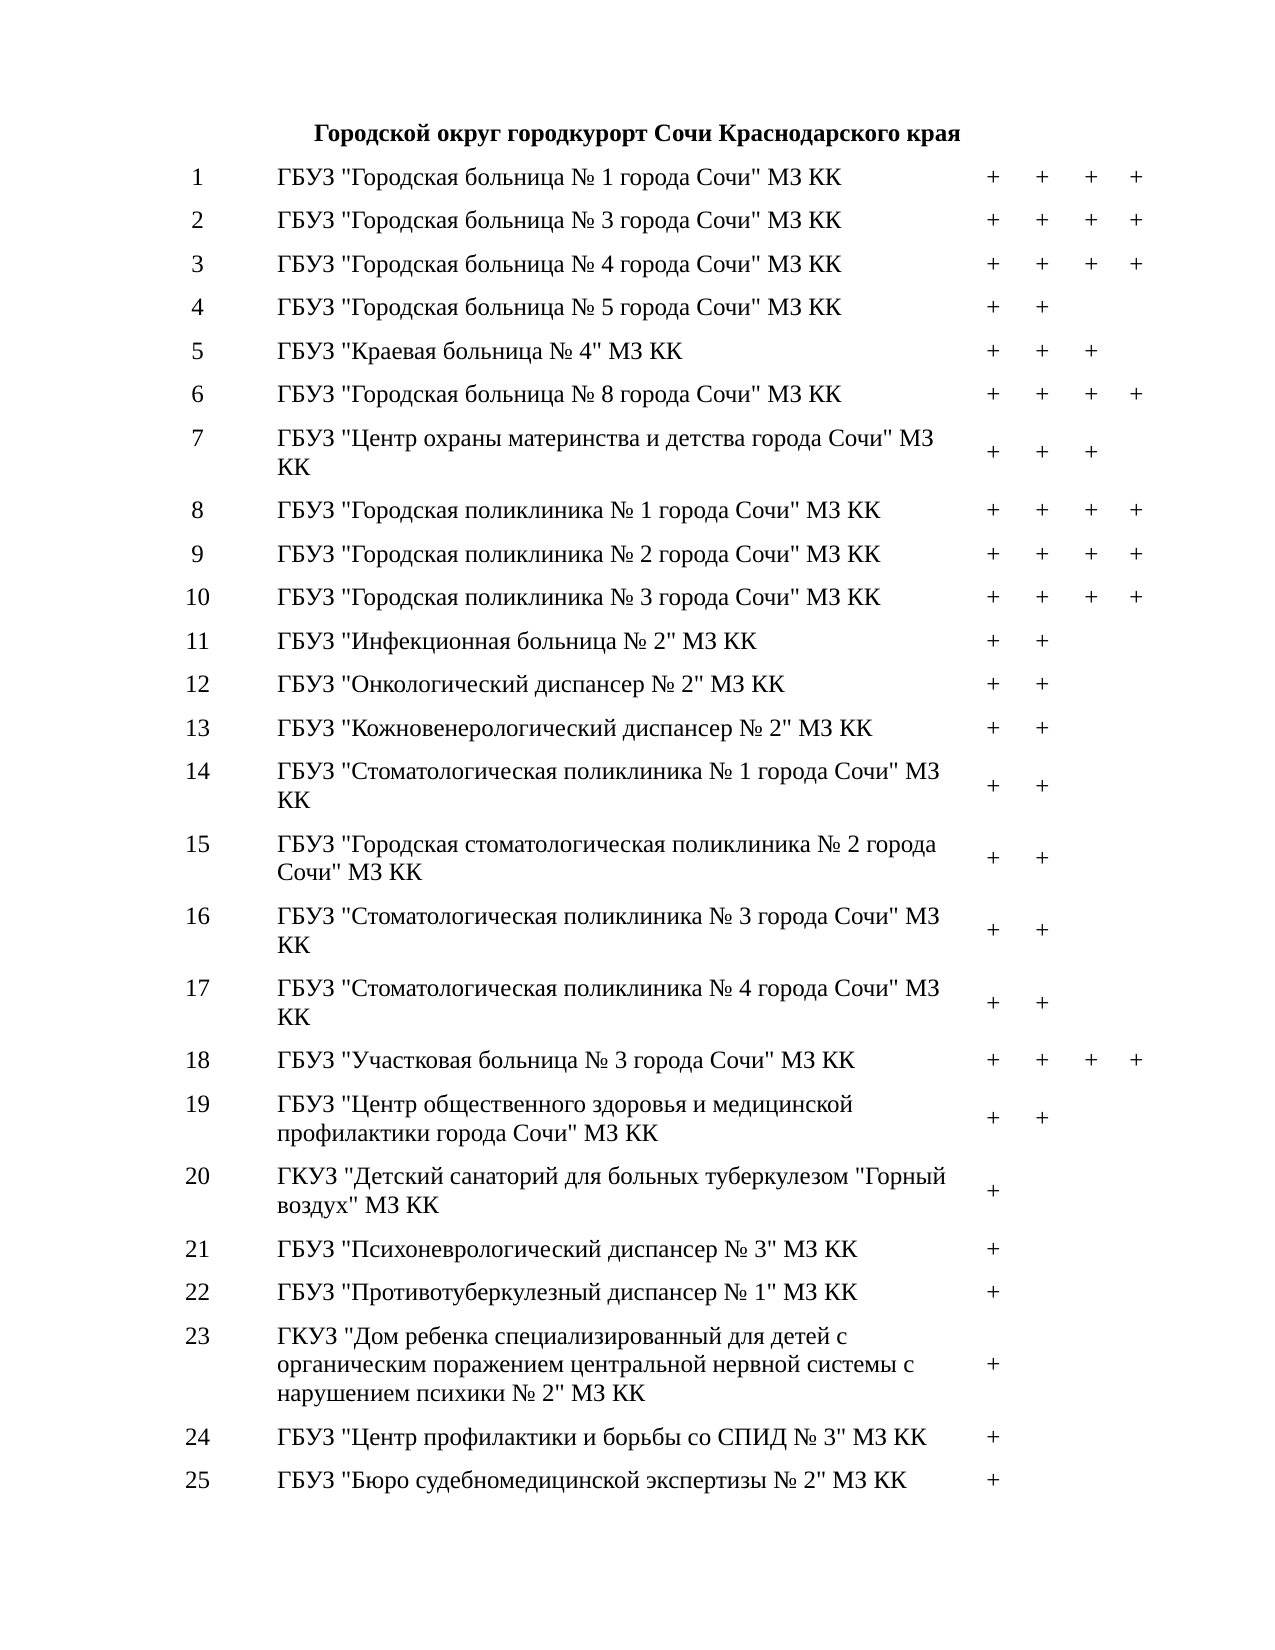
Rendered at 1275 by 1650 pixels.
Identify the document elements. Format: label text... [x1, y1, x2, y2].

table_cell + [1067, 582, 1116, 626]
table_cell + [1067, 379, 1116, 423]
table_cell + [969, 1277, 1018, 1321]
table_cell [1067, 1422, 1116, 1465]
table_cell + [1067, 1046, 1116, 1089]
table_cell 5 [118, 336, 277, 379]
table_cell [1116, 1465, 1157, 1509]
table_cell ГБУЗ "Инфекционная больница № 2" МЗ КК [277, 626, 969, 669]
table_cell + [1018, 973, 1067, 1046]
table_cell [1018, 1161, 1067, 1234]
table_cell + [1116, 379, 1157, 423]
table_cell [1116, 1422, 1157, 1465]
table_cell [1116, 1321, 1157, 1422]
table_cell ГБУЗ "Городская больница № 4 города Сочи" МЗ КК [277, 249, 969, 292]
table_cell 15 [118, 829, 277, 901]
table_cell ГБУЗ "Психоневрологический диспансер № 3" МЗ КК [277, 1234, 969, 1277]
table_cell [1116, 973, 1157, 1046]
table_cell 11 [118, 626, 277, 669]
table_cell + [969, 379, 1018, 423]
table_cell [1067, 713, 1116, 756]
table_cell ГКУЗ "Детский санаторий для больных туберкулезом "Горный воздух" МЗ КК [277, 1161, 969, 1234]
table_cell 25 [118, 1465, 277, 1509]
table_cell + [969, 756, 1018, 829]
table_cell [1116, 1161, 1157, 1234]
table_cell ГБУЗ "Городская стоматологическая поликлиника № 2 города Сочи" МЗ КК [277, 829, 969, 901]
table_cell 12 [118, 669, 277, 713]
table_cell + [1018, 336, 1067, 379]
table_cell + [1116, 205, 1157, 249]
table_cell 2 [118, 205, 277, 249]
table_cell + [969, 669, 1018, 713]
table_cell + [969, 249, 1018, 292]
table_cell [1067, 756, 1116, 829]
table_cell 18 [118, 1046, 277, 1089]
table_cell [1018, 1277, 1067, 1321]
table_cell + [969, 539, 1018, 582]
table_cell + [969, 1321, 1018, 1422]
table_cell [1116, 336, 1157, 379]
table_cell + [969, 292, 1018, 336]
table_cell ГБУЗ "Стоматологическая поликлиника № 3 города Сочи" МЗ КК [277, 901, 969, 973]
table_cell + [969, 1422, 1018, 1465]
table_cell + [969, 1161, 1018, 1234]
table_cell ГБУЗ "Онкологический диспансер № 2" МЗ КК [277, 669, 969, 713]
table_cell [1067, 901, 1116, 973]
table_cell + [969, 423, 1018, 495]
table_cell 6 [118, 379, 277, 423]
table_cell [1018, 1422, 1067, 1465]
table_cell 23 [118, 1321, 277, 1422]
table_cell + [969, 973, 1018, 1046]
table_cell + [1018, 205, 1067, 249]
table_cell 20 [118, 1161, 277, 1234]
table_cell ГБУЗ "Бюро судебномедицинской экспертизы № 2" МЗ КК [277, 1465, 969, 1509]
table_cell 7 [118, 423, 277, 495]
table_cell [1067, 1465, 1116, 1509]
table_cell 19 [118, 1089, 277, 1161]
table_cell ГБУЗ "Городская больница № 8 города Сочи" МЗ КК [277, 379, 969, 423]
table_cell + [1018, 901, 1067, 973]
table_cell + [1018, 162, 1067, 205]
table_cell + [969, 582, 1018, 626]
table_cell + [1067, 162, 1116, 205]
table_cell + [1116, 582, 1157, 626]
table_cell + [969, 1089, 1018, 1161]
table_cell ГБУЗ "Городская больница № 1 города Сочи" МЗ КК [277, 162, 969, 205]
table_cell [1116, 756, 1157, 829]
table_cell + [969, 336, 1018, 379]
table_cell ГБУЗ "Центр охраны материнства и детства города Сочи" МЗ КК [277, 423, 969, 495]
table_cell + [969, 1046, 1018, 1089]
table_cell + [1018, 829, 1067, 901]
table_cell Городской округ городкурорт Сочи Краснодарского края [118, 118, 1157, 162]
table_cell + [969, 162, 1018, 205]
table_cell 9 [118, 539, 277, 582]
table_cell [1116, 901, 1157, 973]
table_cell ГБУЗ "Кожновенерологический диспансер № 2" МЗ КК [277, 713, 969, 756]
table_cell + [1116, 162, 1157, 205]
table_cell + [1018, 292, 1067, 336]
table_cell ГБУЗ "Городская поликлиника № 2 города Сочи" МЗ КК [277, 539, 969, 582]
table_cell ГКУЗ "Дом ребенка специализированный для детей с органическим поражением центральной нервной системы с нарушением психики № 2" МЗ КК [277, 1321, 969, 1422]
table_cell + [969, 205, 1018, 249]
table_cell 3 [118, 249, 277, 292]
table_cell + [1116, 539, 1157, 582]
table_cell + [969, 901, 1018, 973]
table_cell [1018, 1234, 1067, 1277]
table_cell ГБУЗ "Городская больница № 3 города Сочи" МЗ КК [277, 205, 969, 249]
table_cell [1067, 1277, 1116, 1321]
table_cell 10 [118, 582, 277, 626]
table_cell + [1018, 756, 1067, 829]
table_cell [1018, 1321, 1067, 1422]
table_cell 13 [118, 713, 277, 756]
table_cell [1067, 1161, 1116, 1234]
table_cell ГБУЗ "Центр общественного здоровья и медицинской профилактики города Сочи" МЗ КК [277, 1089, 969, 1161]
table_cell + [1018, 582, 1067, 626]
table_cell [1067, 669, 1116, 713]
table_cell [1067, 1234, 1116, 1277]
table_cell [1116, 829, 1157, 901]
table_cell [1067, 292, 1116, 336]
table_cell 22 [118, 1277, 277, 1321]
table_cell ГБУЗ "Стоматологическая поликлиника № 1 города Сочи" МЗ КК [277, 756, 969, 829]
table_cell ГБУЗ "Участковая больница № 3 города Сочи" МЗ КК [277, 1046, 969, 1089]
table_cell + [969, 1234, 1018, 1277]
table_cell 17 [118, 973, 277, 1046]
table_cell [1116, 1089, 1157, 1161]
table_cell + [1018, 423, 1067, 495]
table_cell + [1116, 249, 1157, 292]
table_cell ГБУЗ "Городская поликлиника № 3 города Сочи" МЗ КК [277, 582, 969, 626]
table_cell [1116, 1234, 1157, 1277]
table_cell [1067, 1089, 1116, 1161]
table_cell [1116, 713, 1157, 756]
table_cell [1067, 626, 1116, 669]
table_cell [1067, 1321, 1116, 1422]
table_cell + [1067, 539, 1116, 582]
table_cell 24 [118, 1422, 277, 1465]
table_cell [1067, 829, 1116, 901]
table_cell 4 [118, 292, 277, 336]
table_cell ГБУЗ "Городская поликлиника № 1 города Сочи" МЗ КК [277, 495, 969, 539]
table_cell ГБУЗ "Городская больница № 5 города Сочи" МЗ КК [277, 292, 969, 336]
table_cell [1067, 973, 1116, 1046]
table_cell + [969, 495, 1018, 539]
table_cell 16 [118, 901, 277, 973]
table_cell + [1067, 336, 1116, 379]
table_cell 8 [118, 495, 277, 539]
table_cell + [1018, 713, 1067, 756]
table_cell + [969, 1465, 1018, 1509]
table_cell + [969, 713, 1018, 756]
table_cell + [1116, 1046, 1157, 1089]
table_cell ГБУЗ "Центр профилактики и борьбы со СПИД № 3" МЗ КК [277, 1422, 969, 1465]
table_cell + [1067, 205, 1116, 249]
table_cell + [1018, 1089, 1067, 1161]
table_cell + [1018, 539, 1067, 582]
table_cell + [1067, 423, 1116, 495]
table_cell [1116, 626, 1157, 669]
table_cell [1116, 423, 1157, 495]
table_cell ГБУЗ "Краевая больница № 4" МЗ КК [277, 336, 969, 379]
table_cell 21 [118, 1234, 277, 1277]
table_cell + [969, 626, 1018, 669]
table_cell + [1067, 495, 1116, 539]
table_cell [1018, 1465, 1067, 1509]
table_cell + [1018, 1046, 1067, 1089]
table_cell ГБУЗ "Стоматологическая поликлиника № 4 города Сочи" МЗ КК [277, 973, 969, 1046]
table_cell 1 [118, 162, 277, 205]
table_cell [1116, 1277, 1157, 1321]
table_cell ГБУЗ "Противотуберкулезный диспансер № 1" МЗ КК [277, 1277, 969, 1321]
table_cell + [1018, 379, 1067, 423]
table_cell [1116, 292, 1157, 336]
table_cell + [1116, 495, 1157, 539]
table_cell + [1067, 249, 1116, 292]
table_cell + [1018, 626, 1067, 669]
table_cell 14 [118, 756, 277, 829]
table_cell [1116, 669, 1157, 713]
table_cell + [1018, 495, 1067, 539]
table_cell + [969, 829, 1018, 901]
table_cell + [1018, 249, 1067, 292]
table_cell + [1018, 669, 1067, 713]
